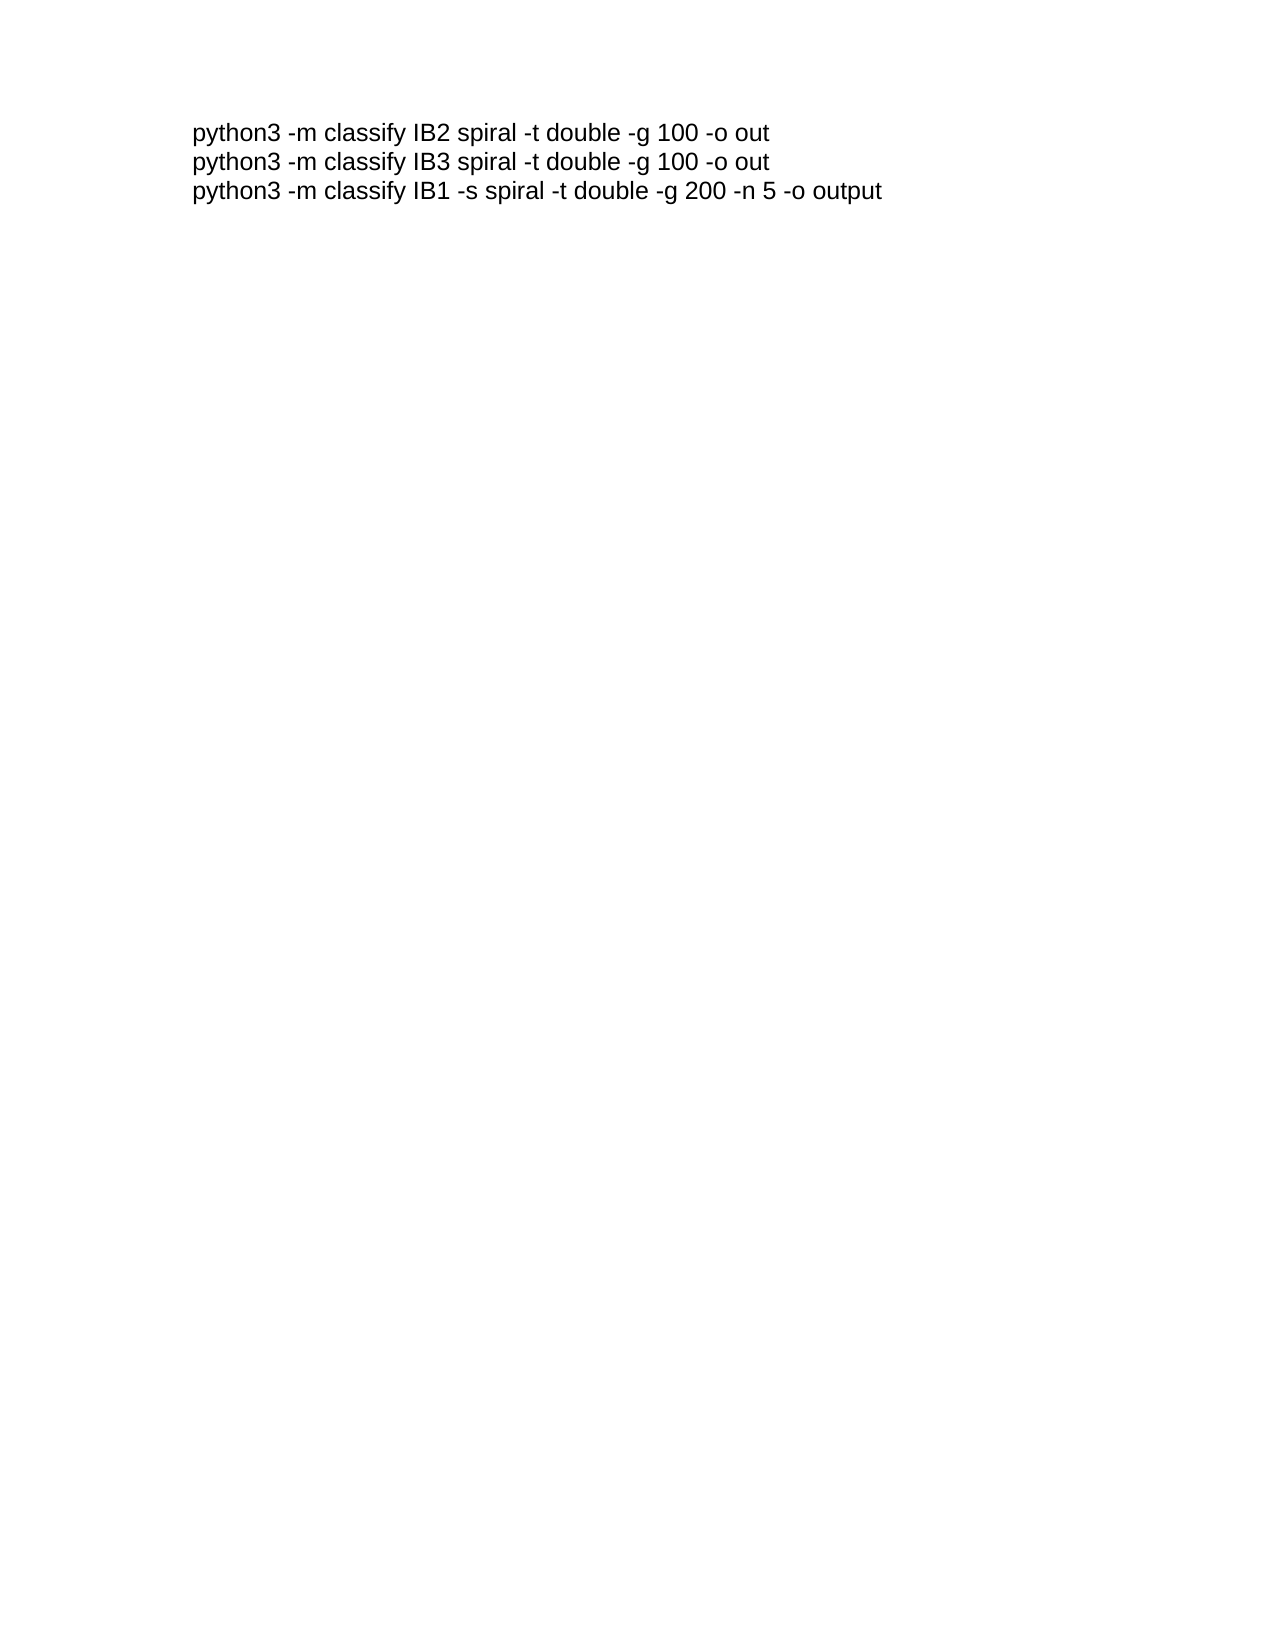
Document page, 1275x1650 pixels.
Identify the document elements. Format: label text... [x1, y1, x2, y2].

text python3 -m classify IB1 -s spiral -t double -g 200 -n 5 -o output [118, 176, 1157, 204]
text python3 -m classify IB3 spiral -t double -g 100 -o out [118, 147, 1157, 176]
text python3 -m classify IB2 spiral -t double -g 100 -o out [118, 118, 1157, 147]
